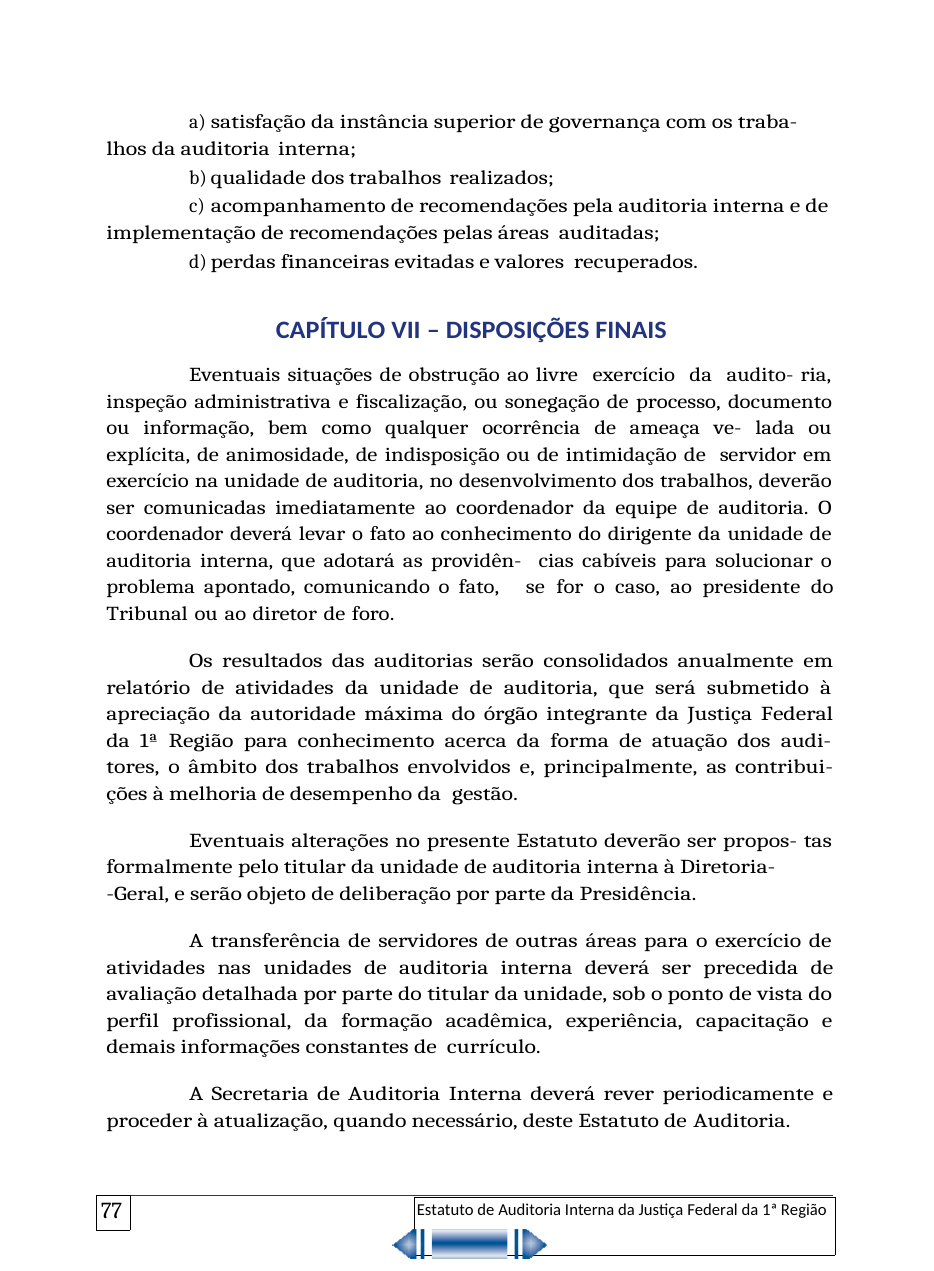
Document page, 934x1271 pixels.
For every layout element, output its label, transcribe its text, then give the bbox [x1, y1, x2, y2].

text Eventuais alterações no presente Estatuto deverão ser propos- tas formalmente pelo titular da unidade de auditoria interna à Diretoria- [106, 829, 833, 879]
subtitle CAPÍTULO VII – DISPOSIÇÕES FINAIS [276, 314, 856, 344]
picture [514, 1229, 547, 1259]
text Eventuais situações de obstrução ao livre exercício da audito- ria, inspeção administrativa e fiscalização, ou sonegação de processo, documento ou informação, bem como qualquer ocorrência de ameaça ve- lada ou explícita, de animosidade, de indisposição ou de intimidação de servidor em exercício na unidade de auditoria, no desenvolvimento dos trabalhos, deverão ser comunicadas imediatamente ao coordenador da equipe de auditoria. O coordenador deverá levar o fato ao conhecimento do dirigente da unidade de auditoria interna, que adotará as providên- cias cabíveis para solucionar o problema apontado, comunicando o fato, se for o caso, ao presidente do Tribunal ou ao diretor de foro. [106, 364, 833, 625]
list acompanhamento de recomendações pela auditoria interna e de implementação de recomendações pelas áreas auditadas; [106, 195, 833, 244]
text A Secretaria de Auditoria Interna deverá rever periodicamente e proceder à atualização, quando necessário, deste Estatuto de Auditoria. [106, 1083, 833, 1132]
list perdas financeiras evitadas e valores recuperados. [189, 250, 856, 273]
list qualidade dos trabalhos realizados; [189, 166, 856, 189]
text -Geral, e serão objeto de deliberação por parte da Presidência. [106, 883, 856, 906]
picture [431, 1229, 508, 1259]
text Os resultados das auditorias serão consolidados anualmente em relatório de atividades da unidade de auditoria, que será submetido à apreciação da autoridade máxima do órgão integrante da Justiça Federal da 1ª Região para conhecimento acerca da forma de atuação dos audi- tores, o âmbito dos trabalhos envolvidos e, principalmente, as contribui- ções à melhoria de desempenho da gestão. [106, 650, 833, 805]
list satisfação da instância superior de governança com os traba- lhos da auditoria interna; [106, 111, 833, 160]
picture [392, 1229, 425, 1259]
text A transferência de servidores de outras áreas para o exercício de atividades nas unidades de auditoria interna deverá ser precedida de avaliação detalhada por parte do titular da unidade, sob o ponto de vista do perfil profissional, da formação acadêmica, experiência, capacitação e demais informações constantes de currículo. [106, 930, 833, 1058]
